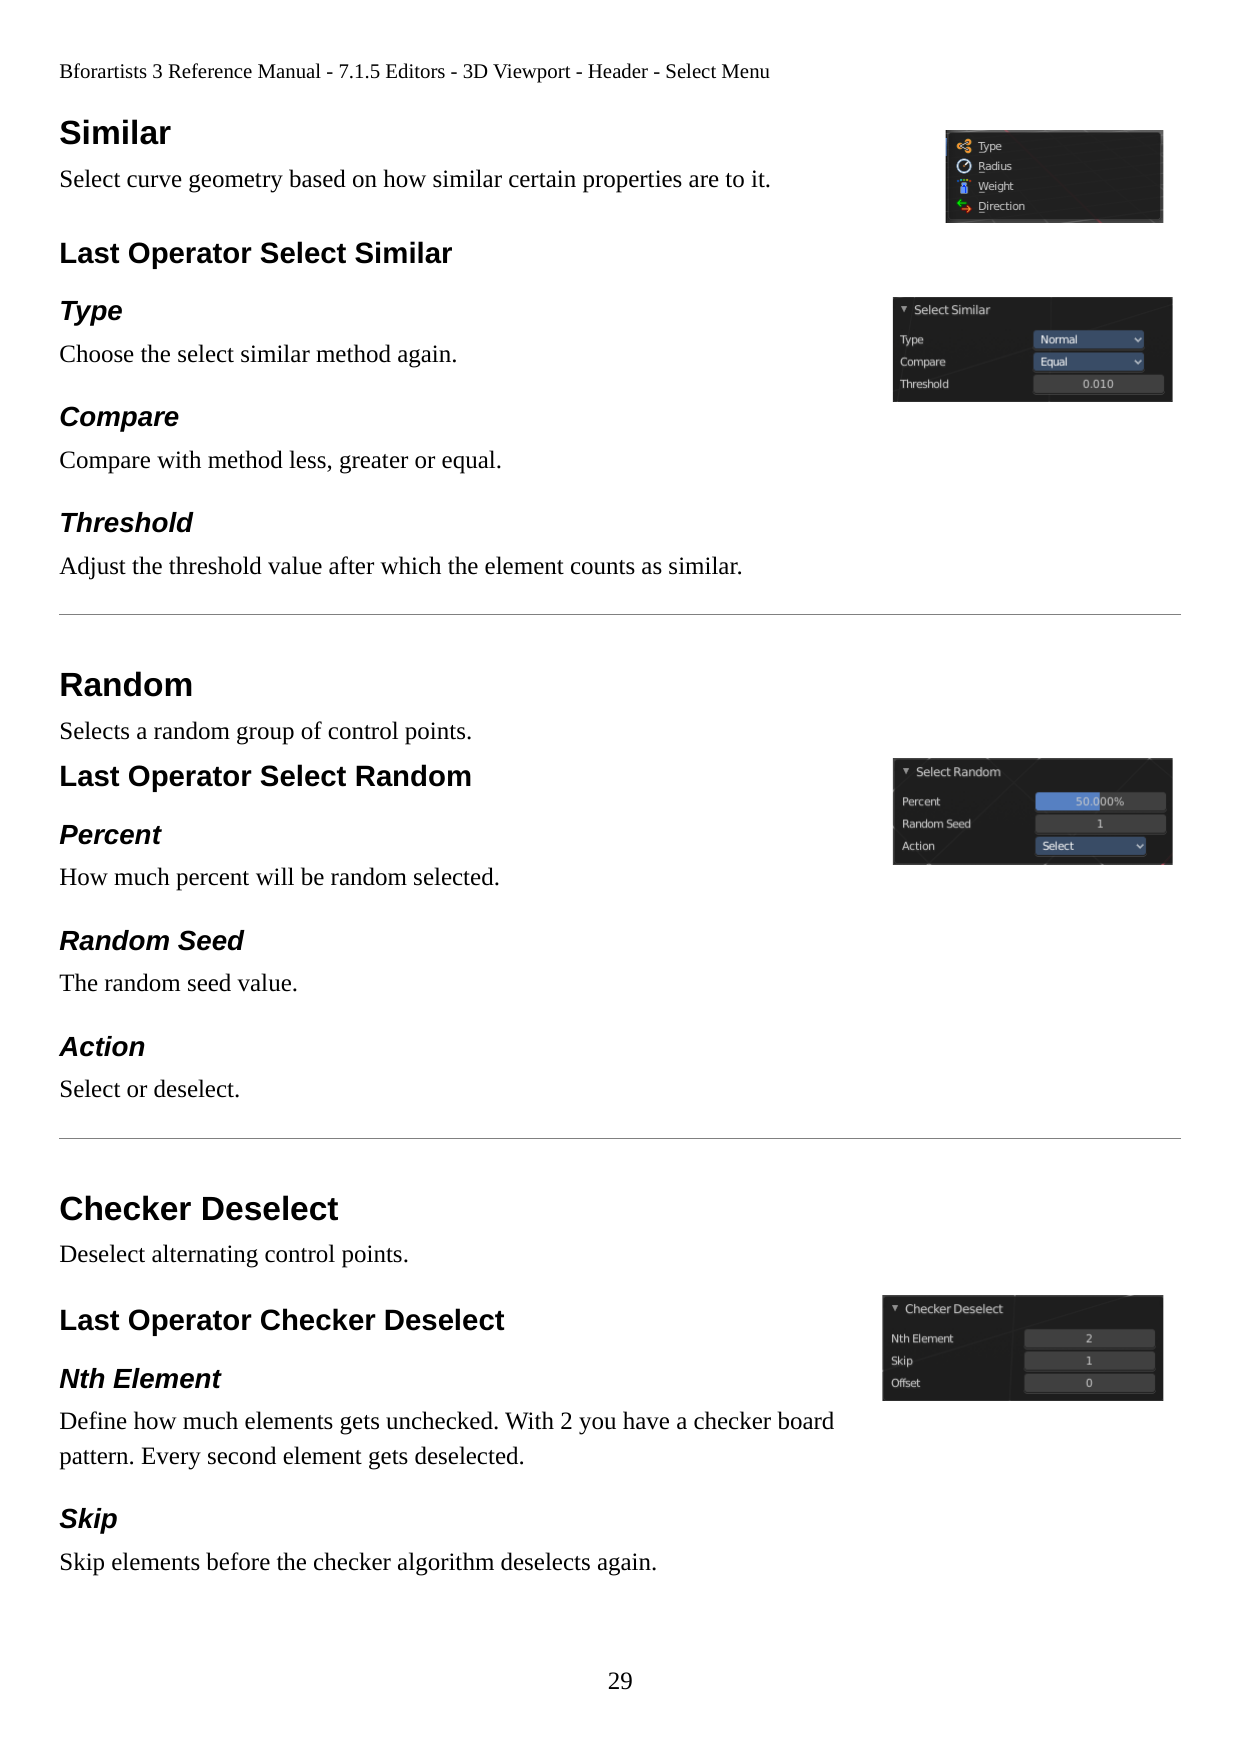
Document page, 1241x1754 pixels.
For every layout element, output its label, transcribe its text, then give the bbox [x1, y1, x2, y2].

text Select curve geometry based on how similar certain properties are to it. [59, 164, 945, 192]
text Adjust the threshold value after which the element counts as similar. [59, 551, 1181, 579]
subtitle Random [59, 665, 1181, 703]
subtitle Type [59, 294, 1181, 326]
subtitle [1173, 818, 1181, 850]
subtitle [1164, 1362, 1181, 1394]
subtitle Last Operator Select Random [59, 759, 892, 793]
subtitle Percent [59, 818, 892, 850]
subtitle Checker Deselect [59, 1188, 1181, 1227]
picture [882, 1295, 1164, 1401]
text Define how much elements gets unchecked. With 2 you have a checker board pattern. Every second element gets deselected. [59, 1406, 1181, 1469]
text How much percent will be random selected. [59, 862, 1181, 891]
text The random seed value. [59, 968, 1181, 997]
text Skip elements before the checker algorithm deselects again. [59, 1547, 1181, 1576]
subtitle Threshold [59, 506, 1181, 538]
subtitle Action [59, 1030, 1181, 1062]
subtitle Nth Element [59, 1362, 882, 1394]
subtitle Skip [59, 1502, 1181, 1534]
text Choose the select similar method again. [59, 339, 892, 368]
text Deselect alternating control points. [59, 1239, 1181, 1268]
text Compare with method less, greater or equal. [59, 445, 1181, 474]
subtitle Compare [59, 401, 1181, 432]
picture [892, 297, 1173, 402]
subtitle Random Seed [59, 924, 1181, 956]
text Selects a random group of control points. [59, 716, 1181, 745]
subtitle Last Operator Select Similar [59, 236, 1181, 269]
picture [892, 758, 1173, 865]
text Select or deselect. [59, 1074, 1181, 1103]
picture [945, 130, 1164, 223]
subtitle Similar [59, 113, 1181, 151]
subtitle Last Operator Checker Deselect [59, 1303, 882, 1337]
